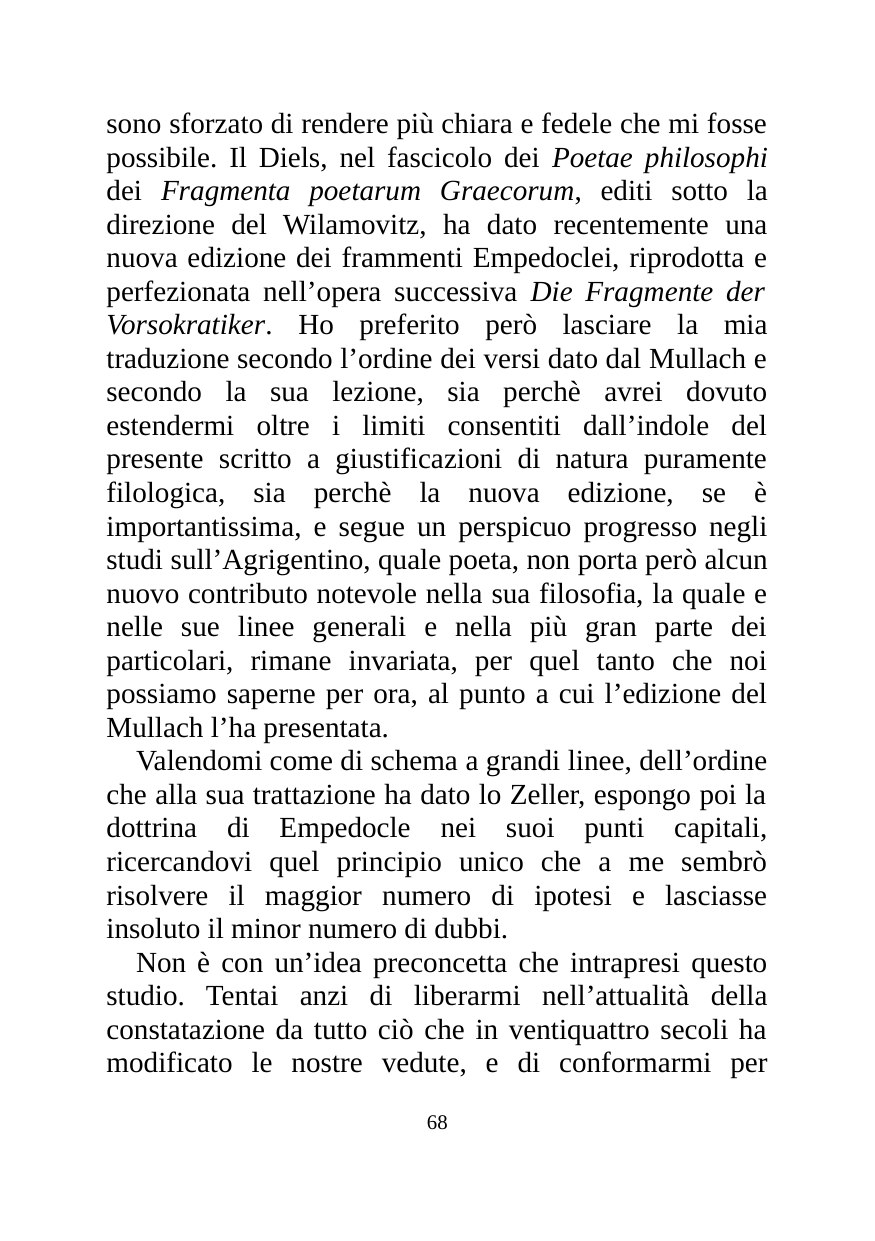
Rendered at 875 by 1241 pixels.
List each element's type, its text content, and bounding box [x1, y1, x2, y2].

text sono sforzato di rendere più chiara e fedele che mi fosse possibile. Il Diels, nel fascicolo dei Poetae philosophi dei Fragmenta poetarum Graecorum, editi sotto la direzione del Wilamovitz, ha dato recentemente una nuova edizione dei frammenti Empedoclei, riprodotta e perfezionata nell’opera successiva Die Fragmente der Vorsokratiker. Ho preferito però lasciare la mia traduzione secondo l’ordine dei versi dato dal Mullach e secondo la sua lezione, sia perchè avrei dovuto estendermi oltre i limiti consentiti dall’indole del presente scritto a giustificazioni di natura puramente filologica, sia perchè la nuova edizione, se è importantissima, e segue un perspicuo progresso negli studi sull’Agrigentino, quale poeta, non porta però alcun nuovo contributo notevole nella sua filosofia, la quale e nelle sue linee generali e nella più gran parte dei particolari, rimane invariata, per quel tanto che noi possiamo saperne per ora, al punto a cui l’edizione del Mullach l’ha presentata. [106, 106, 768, 743]
text Valendomi come di schema a grandi linee, dell’ordine che alla sua trattazione ha dato lo Zeller, espongo poi la dottrina di Empedocle nei suoi punti capitali, ricercandovi quel principio unico che a me sembrò risolvere il maggior numero di ipotesi e lasciasse insoluto il minor numero di dubbi. [106, 743, 768, 945]
text Non è con un’idea preconcetta che intrapresi questo studio. Tentai anzi di liberarmi nell’attualità della constatazione da tutto ciò che in ventiquattro secoli ha modificato le nostre vedute, e di conformarmi per [106, 945, 768, 1079]
